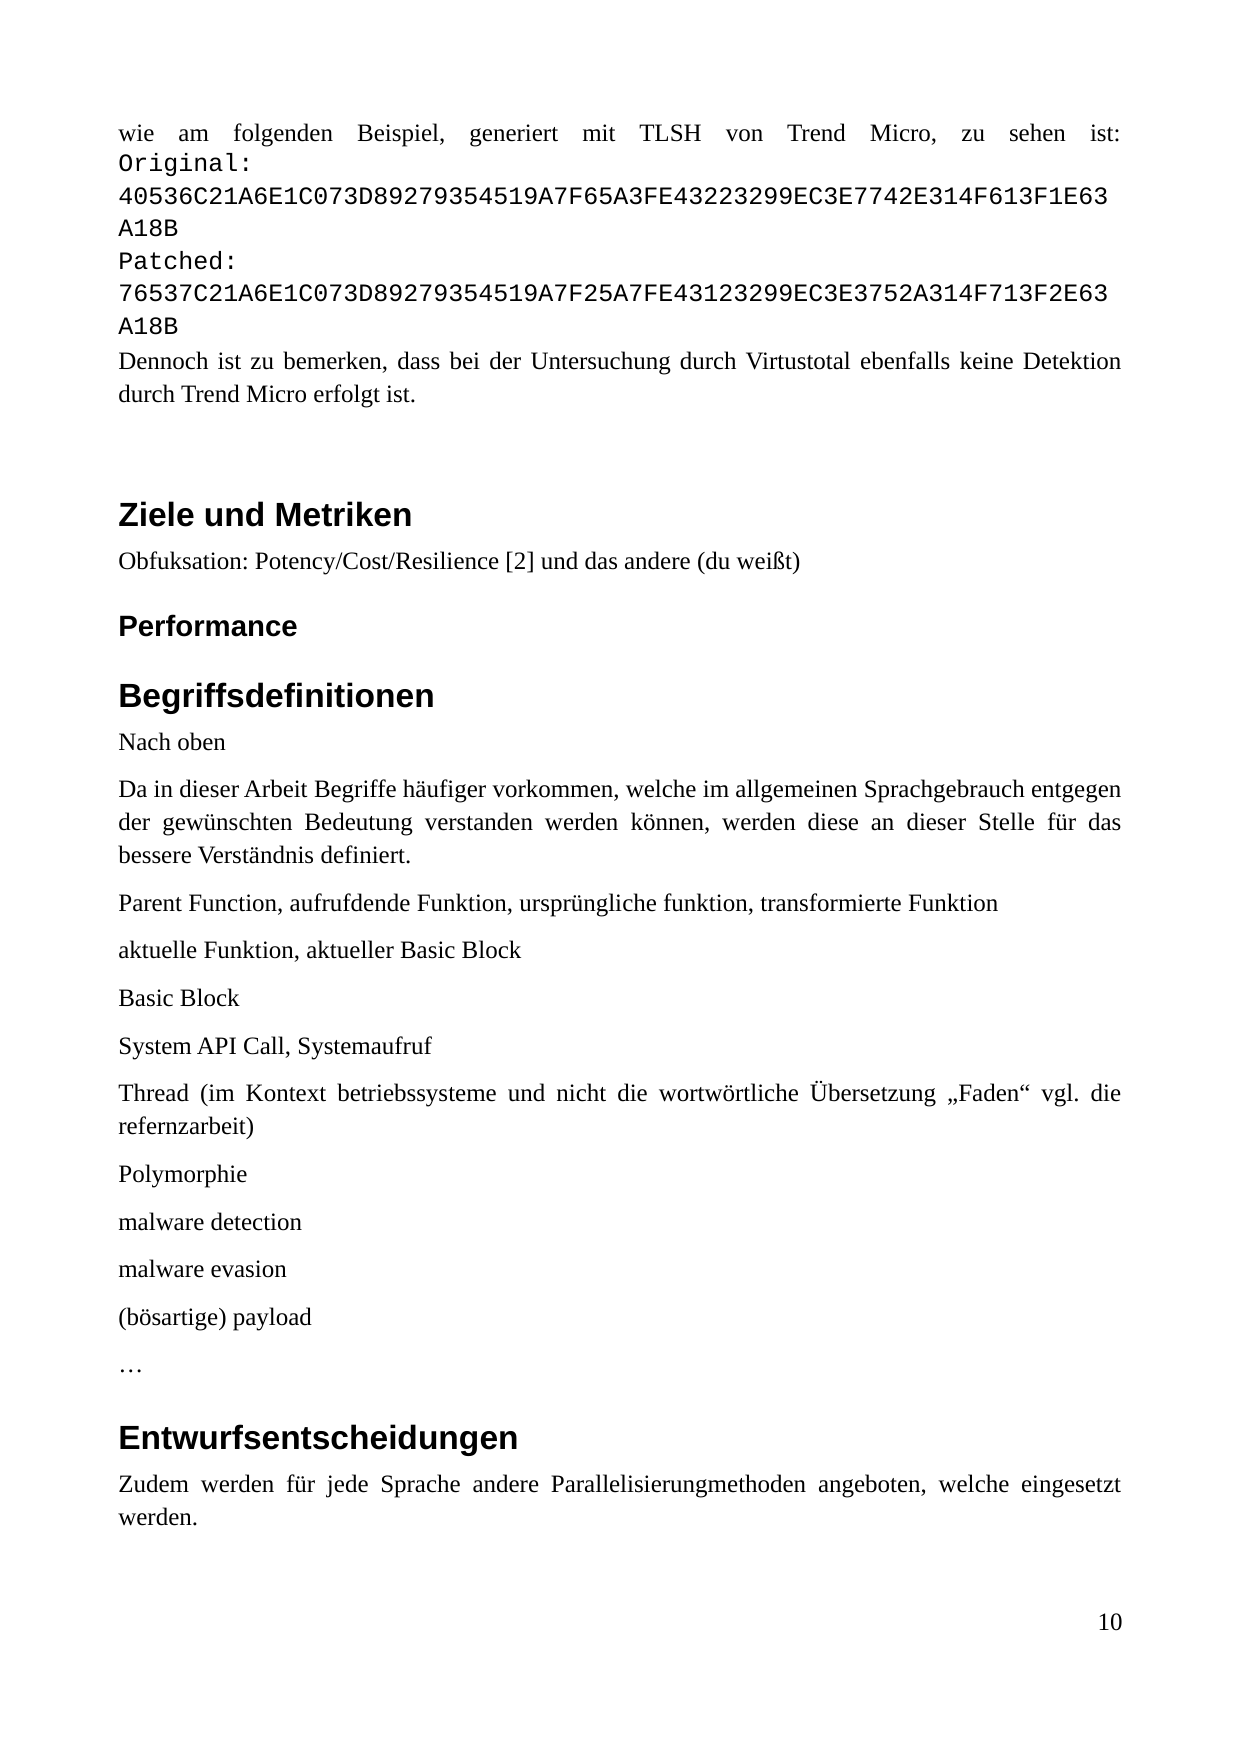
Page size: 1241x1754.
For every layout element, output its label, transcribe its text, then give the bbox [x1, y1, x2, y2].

text aktuelle Funktion, aktueller Basic Block [118, 936, 1122, 964]
text Basic Block [118, 983, 1122, 1012]
text Da in dieser Arbeit Begriffe häufiger vorkommen, welche im allgemeinen Sprachgebrauch entgegen der gewünschten Bedeutung verstanden werden können, werden diese an dieser Stelle für das bessere Verständnis definiert. [118, 774, 1122, 869]
subtitle Performance [118, 608, 1122, 642]
text Zudem werden für jede Sprache andere Parallelisierungmethoden angeboten, welche eingesetzt werden. [118, 1469, 1122, 1531]
subtitle Entwurfsentscheidungen [118, 1418, 1122, 1457]
text (bösartige) payload [118, 1302, 1122, 1331]
subtitle Begriffsdefinitionen [118, 676, 1122, 714]
subtitle Ziele und Metriken [118, 495, 1122, 534]
text Polymorphie [118, 1159, 1122, 1188]
text Thread (im Kontext betriebssysteme und nicht die wortwörtliche Übersetzung „Faden“ vgl. die refernzarbeit) [118, 1078, 1122, 1140]
text malware evasion [118, 1254, 1122, 1283]
text Obfuksation: Potency/Cost/Resilience [2] und das andere (du weißt) [118, 546, 1122, 575]
text System API Call, Systemaufruf [118, 1031, 1122, 1059]
text malware detection [118, 1207, 1122, 1235]
text wie am folgenden Beispiel, generiert mit TLSH von Trend Micro, zu sehen ist: Original: 40536C21A6E1C073D89279354519A7F65A3FE43223299EC3E7742E314F613F1E63A18B Patched: 76537C21A6E1C073D89279354519A7F25A7FE43123299EC3E3752A314F713F2E63A18B Dennoch ist zu bemerken, dass bei der Untersuchung durch Virtustotal ebenfalls keine Detektion durch Trend Micro erfolgt ist. [118, 118, 1122, 408]
text Parent Function, aufrufdende Funktion, ursprüngliche funktion, transformierte Funktion [118, 888, 1122, 917]
text … [118, 1349, 1122, 1378]
text Nach oben [118, 727, 1122, 756]
